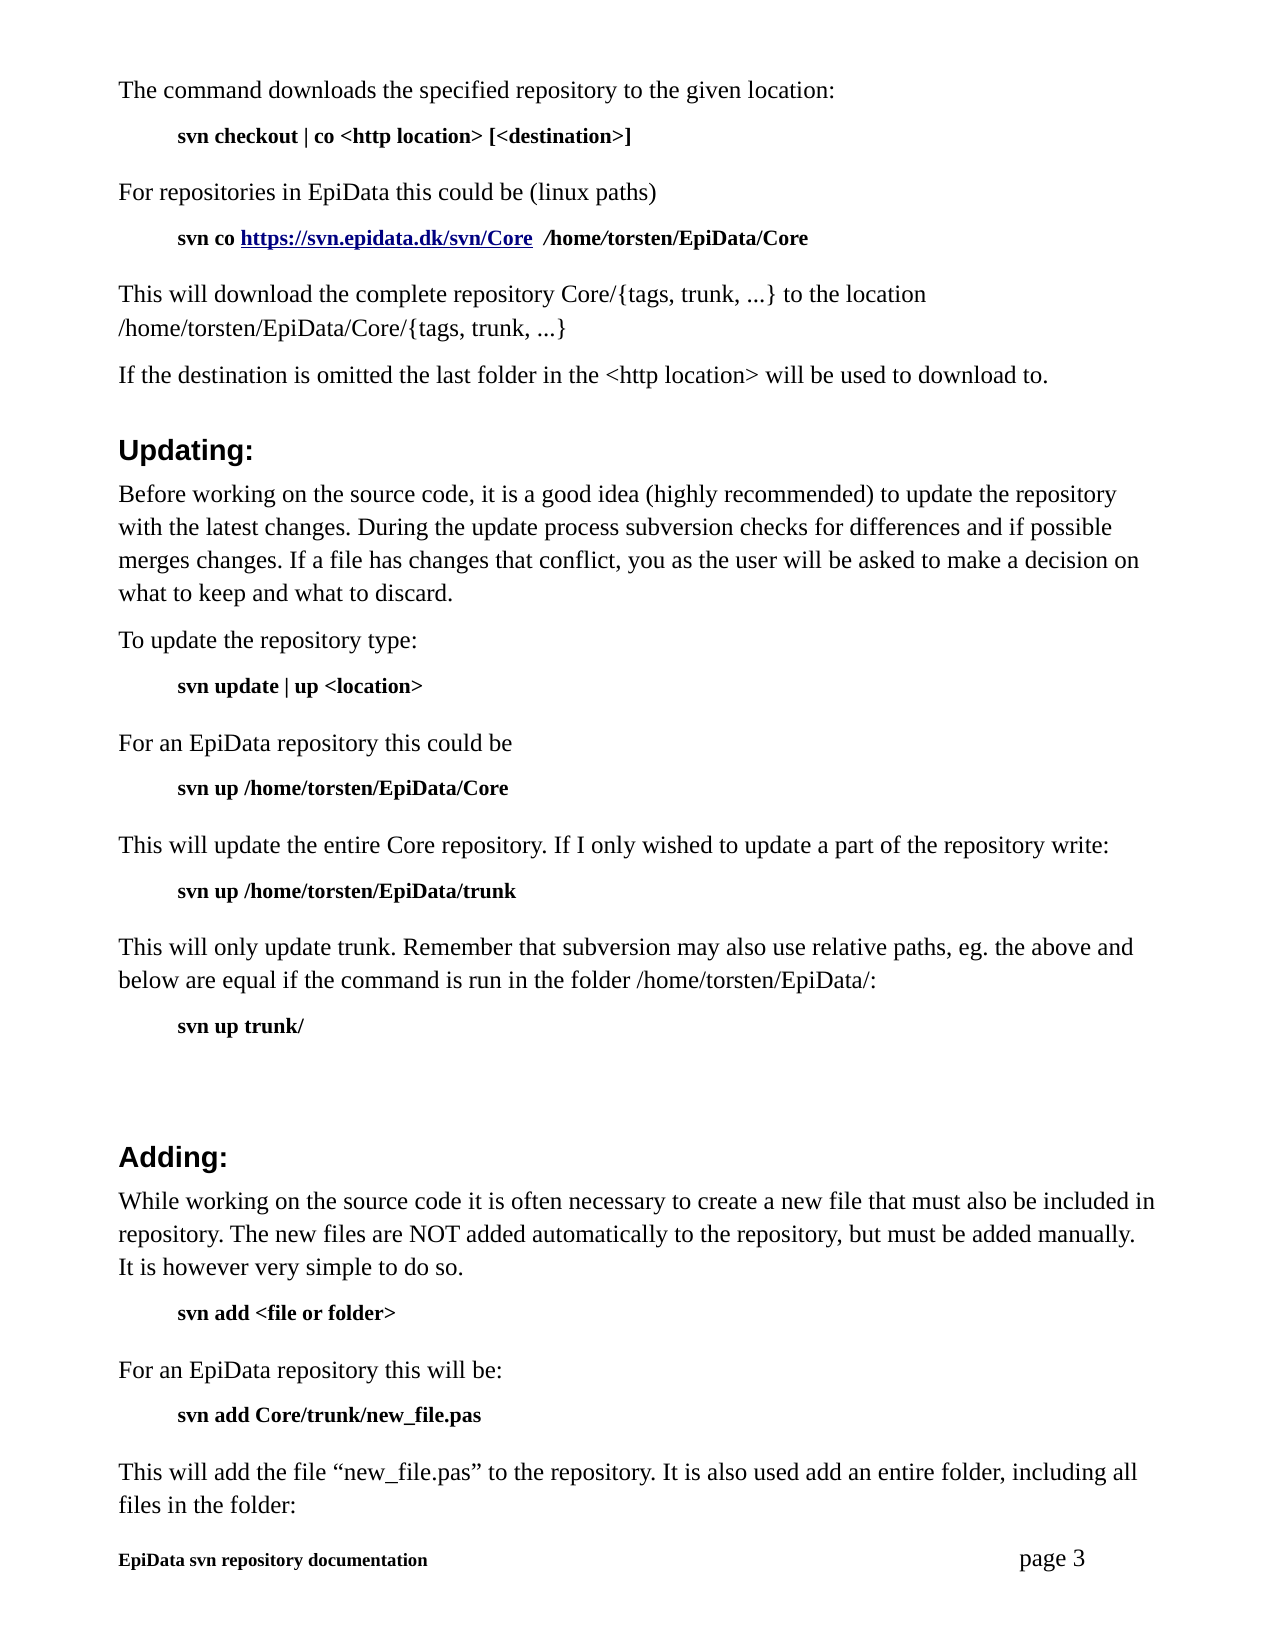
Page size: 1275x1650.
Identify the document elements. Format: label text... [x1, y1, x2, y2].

text svn up /home/torsten/EpiData/trunk [177, 878, 1098, 903]
text svn co https://svn.epidata.dk/svn/Core /home/torsten/EpiData/Core [177, 225, 1098, 250]
text For an EpiData repository this will be: [118, 1355, 1157, 1383]
text Before working on the source code, it is a good idea (highly recommended) to update the repository with the latest changes. During the update process subversion checks for differences and if possible merges changes. If a file has changes that conflict, you as the user will be asked to make a decision on what to keep and what to discard. [118, 479, 1157, 607]
text To update the repository type: [118, 626, 1157, 654]
text svn up trunk/ [177, 1013, 1098, 1038]
subtitle Updating: [118, 433, 1157, 466]
text This will only update trunk. Remember that subversion may also use relative paths, eg. the above and below are equal if the command is run in the folder /home/torsten/EpiData/: [118, 932, 1157, 994]
text svn checkout | co <http location> [<destination>] [177, 123, 1098, 148]
text This will download the complete repository Core/{tags, trunk, ...} to the location /home/torsten/EpiData/Core/{tags, trunk, ...} [118, 279, 1157, 341]
text svn up /home/torsten/EpiData/Core [177, 775, 1098, 801]
text For an EpiData repository this could be [118, 728, 1157, 757]
text For repositories in EpiData this could be (linux paths) [118, 177, 1157, 206]
text This will add the file “new_file.pas” to the repository. It is also used add an entire folder, including all files in the folder: [118, 1457, 1157, 1519]
text If the destination is omitted the last folder in the <http location> will be used to download to. [118, 360, 1157, 389]
text svn update | up <location> [177, 673, 1098, 698]
text svn add Core/trunk/new_file.pas [177, 1402, 1098, 1427]
text The command downloads the specified repository to the given location: [118, 75, 1157, 104]
text While working on the source code it is often necessary to create a new file that must also be included in repository. The new files are NOT added automatically to the repository, but must be added manually. It is however very simple to do so. [118, 1186, 1157, 1281]
text svn add <file or folder> [177, 1300, 1098, 1325]
subtitle Adding: [118, 1140, 1157, 1174]
text This will update the entire Core repository. If I only wished to update a part of the repository write: [118, 830, 1157, 859]
